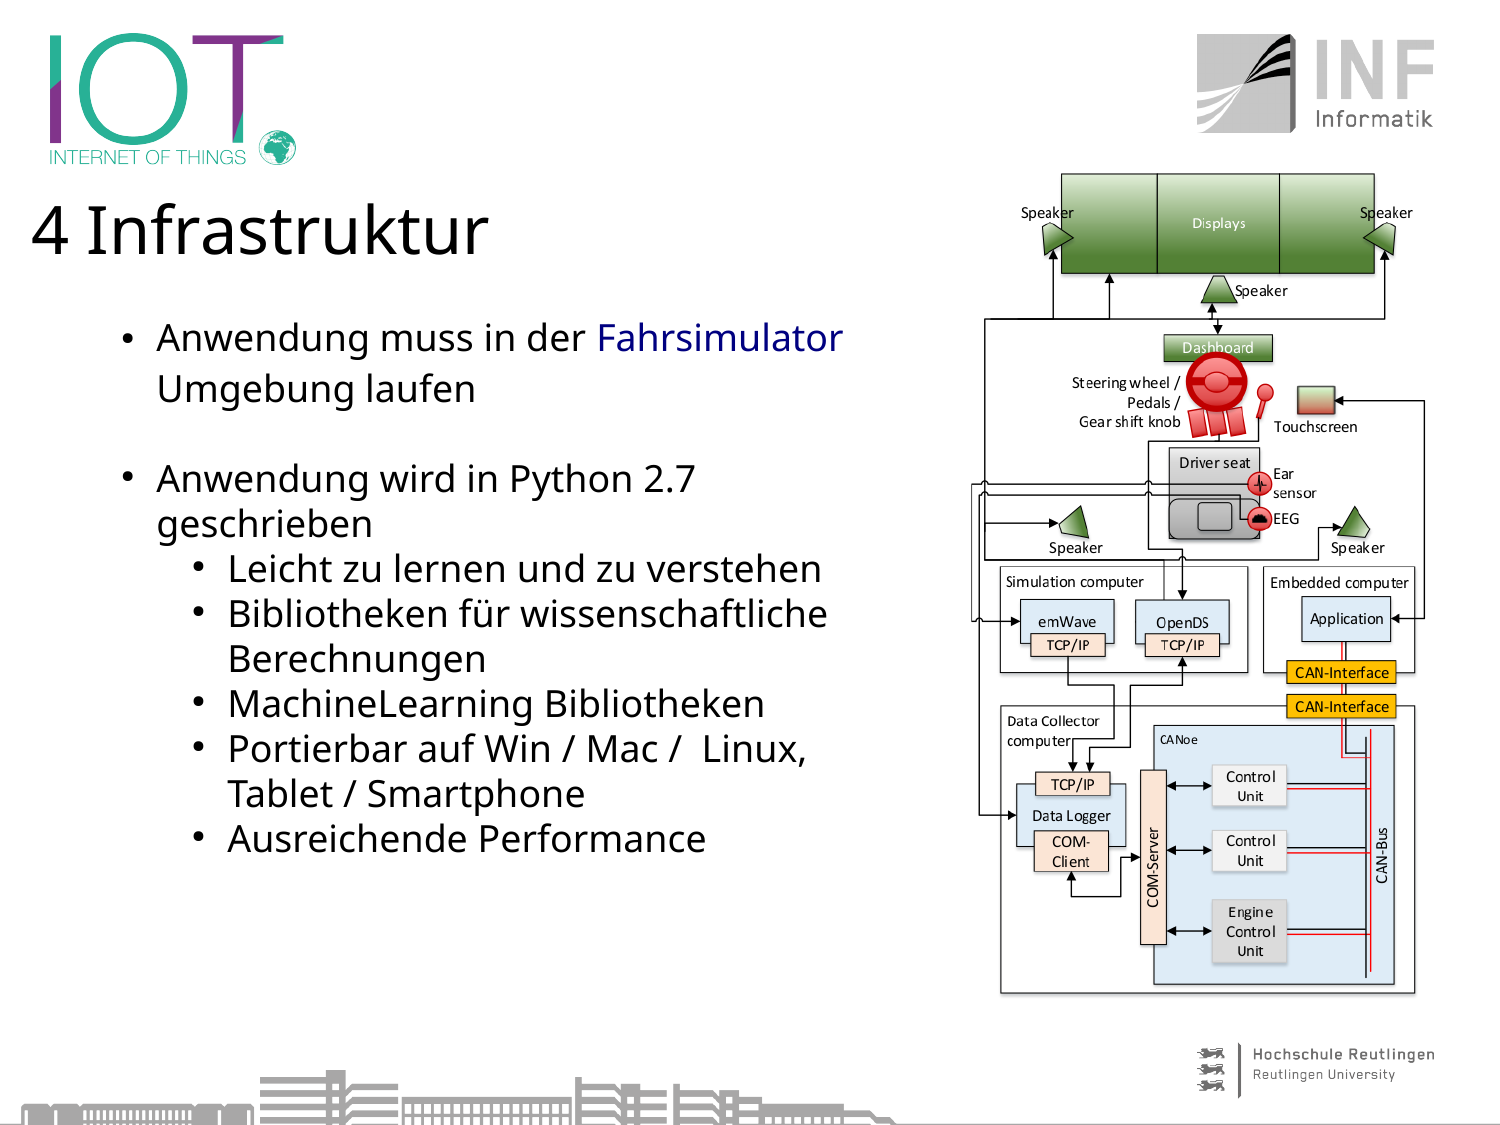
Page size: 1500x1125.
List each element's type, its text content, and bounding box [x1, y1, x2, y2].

picture [0, 1042, 1500, 1125]
picture [933, 147, 1474, 1024]
picture [50, 33, 296, 165]
text_box 4 Infrastruktur [16, 180, 933, 284]
picture [1197, 34, 1434, 133]
text_box Anwendung muss in der Fahrsimulator Umgebung laufen Anwendung wird in Python 2.7 geschrieben Leicht zu lernen und zu verstehen Bibliotheken für wissenschaftliche Berechnungen MachineLearning Bibliotheken Portierbar auf Win / Mac / Linux, Tablet / Smartphone Ausreichende Performance [106, 307, 898, 700]
